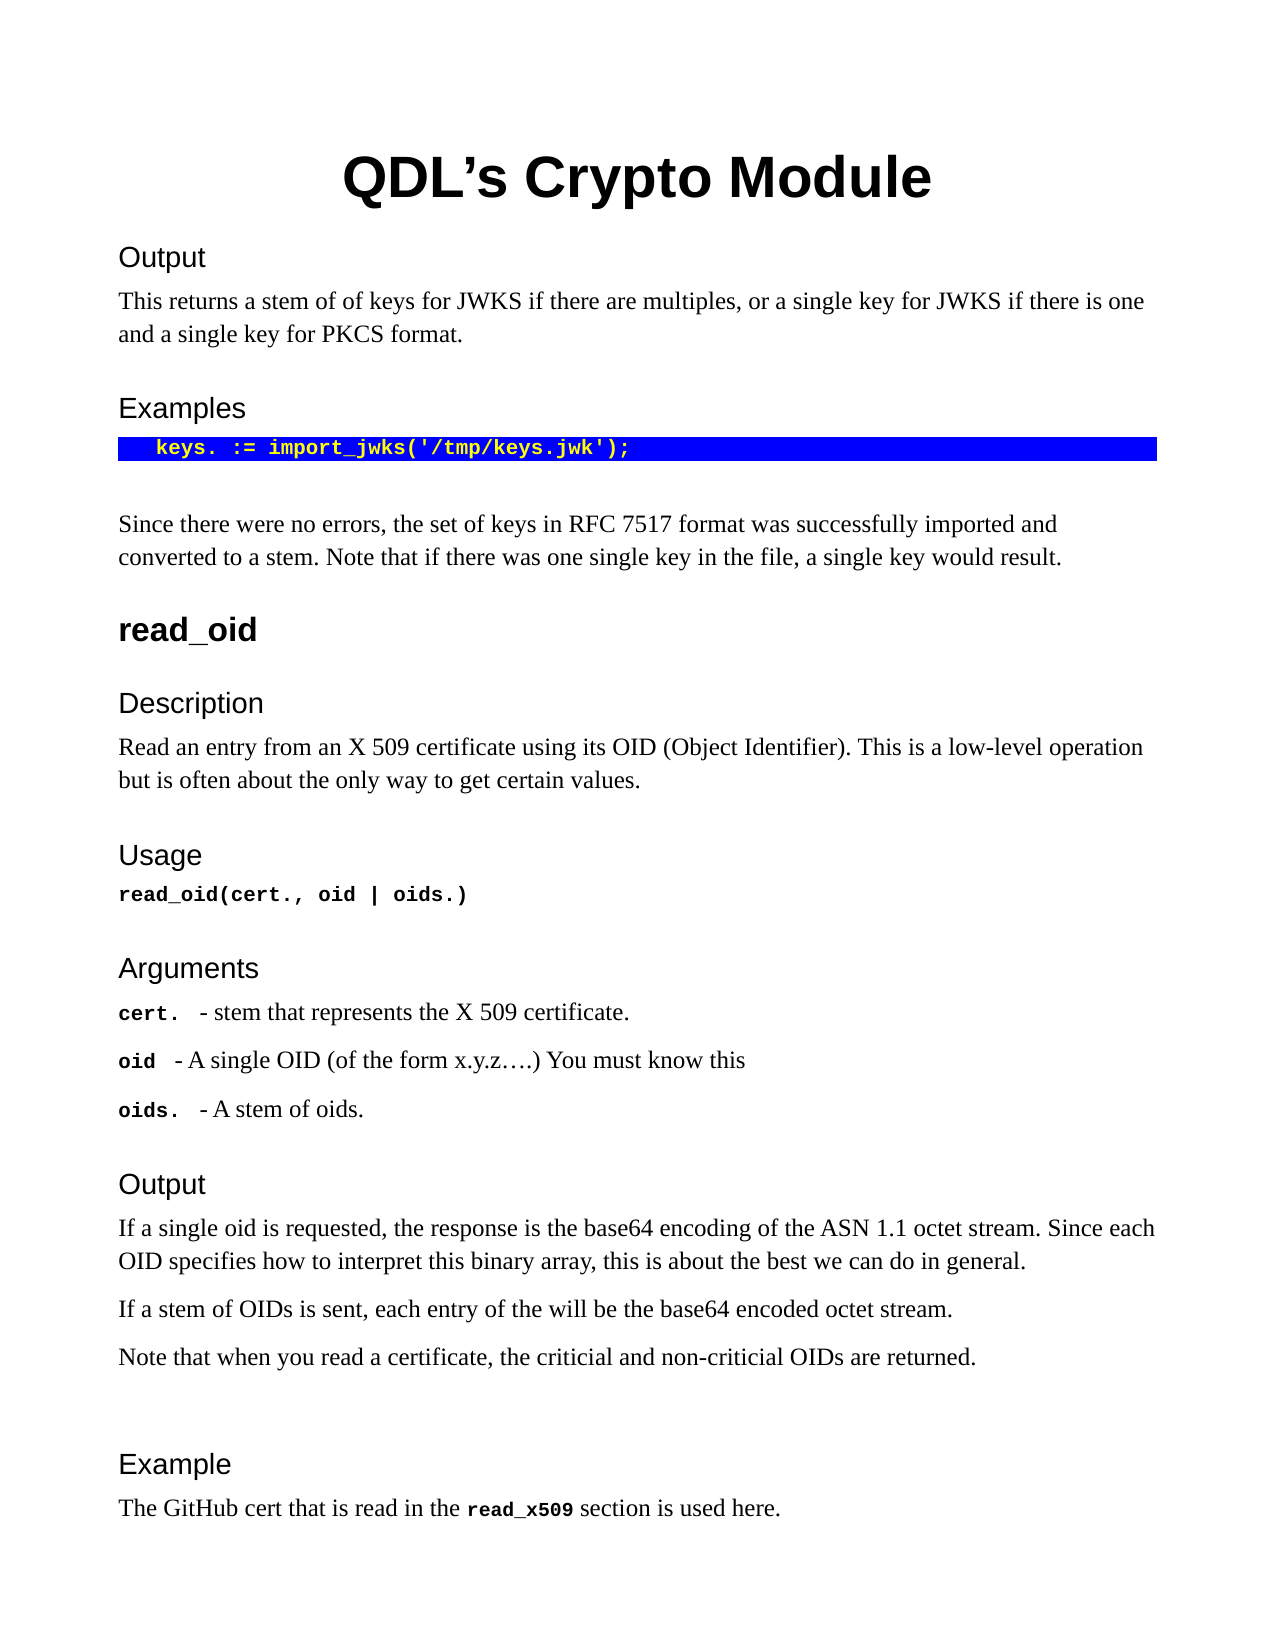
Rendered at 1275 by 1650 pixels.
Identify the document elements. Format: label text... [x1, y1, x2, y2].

subtitle Arguments [118, 951, 1157, 984]
text keys. := import_jwks('/tmp/keys.jwk'); [118, 437, 1157, 461]
text oid - A single OID (of the form x.y.z….) You must know this [118, 1045, 1157, 1075]
subtitle Examples [118, 391, 1157, 425]
subtitle read_oid [118, 610, 1157, 649]
subtitle Output [118, 240, 1157, 273]
text If a single oid is requested, the response is the base64 encoding of the ASN 1.1 octet stream. Since each OID specifies how to interpret this binary array, this is about the best we can do in general. [118, 1213, 1157, 1275]
text The GitHub cert that is read in the read_x509 section is used here. [118, 1493, 1157, 1523]
subtitle Usage [118, 838, 1157, 871]
text Read an entry from an X 509 certificate using its OID (Object Identifier). This is a low-level operation but is often about the only way to get certain values. [118, 732, 1157, 794]
subtitle Description [118, 686, 1157, 720]
text Since there were no errors, the set of keys in RFC 7517 format was successfully imported and converted to a stem. Note that if there was one single key in the file, a single key would result. [118, 509, 1157, 570]
text Note that when you read a certificate, the criticial and non-criticial OIDs are returned. [118, 1342, 1157, 1403]
subtitle Output [118, 1167, 1157, 1201]
text read_oid(cert., oid | oids.) [118, 884, 1157, 908]
text oids. - A stem of oids. [118, 1094, 1157, 1123]
text This returns a stem of of keys for JWKS if there are multiples, or a single key for JWKS if there is one and a single key for PKCS format. [118, 286, 1157, 347]
subtitle Example [118, 1447, 1157, 1481]
text If a stem of OIDs is sent, each entry of the will be the base64 encoded octet stream. [118, 1294, 1157, 1323]
text cert. - stem that represents the X 509 certificate. [118, 997, 1157, 1026]
